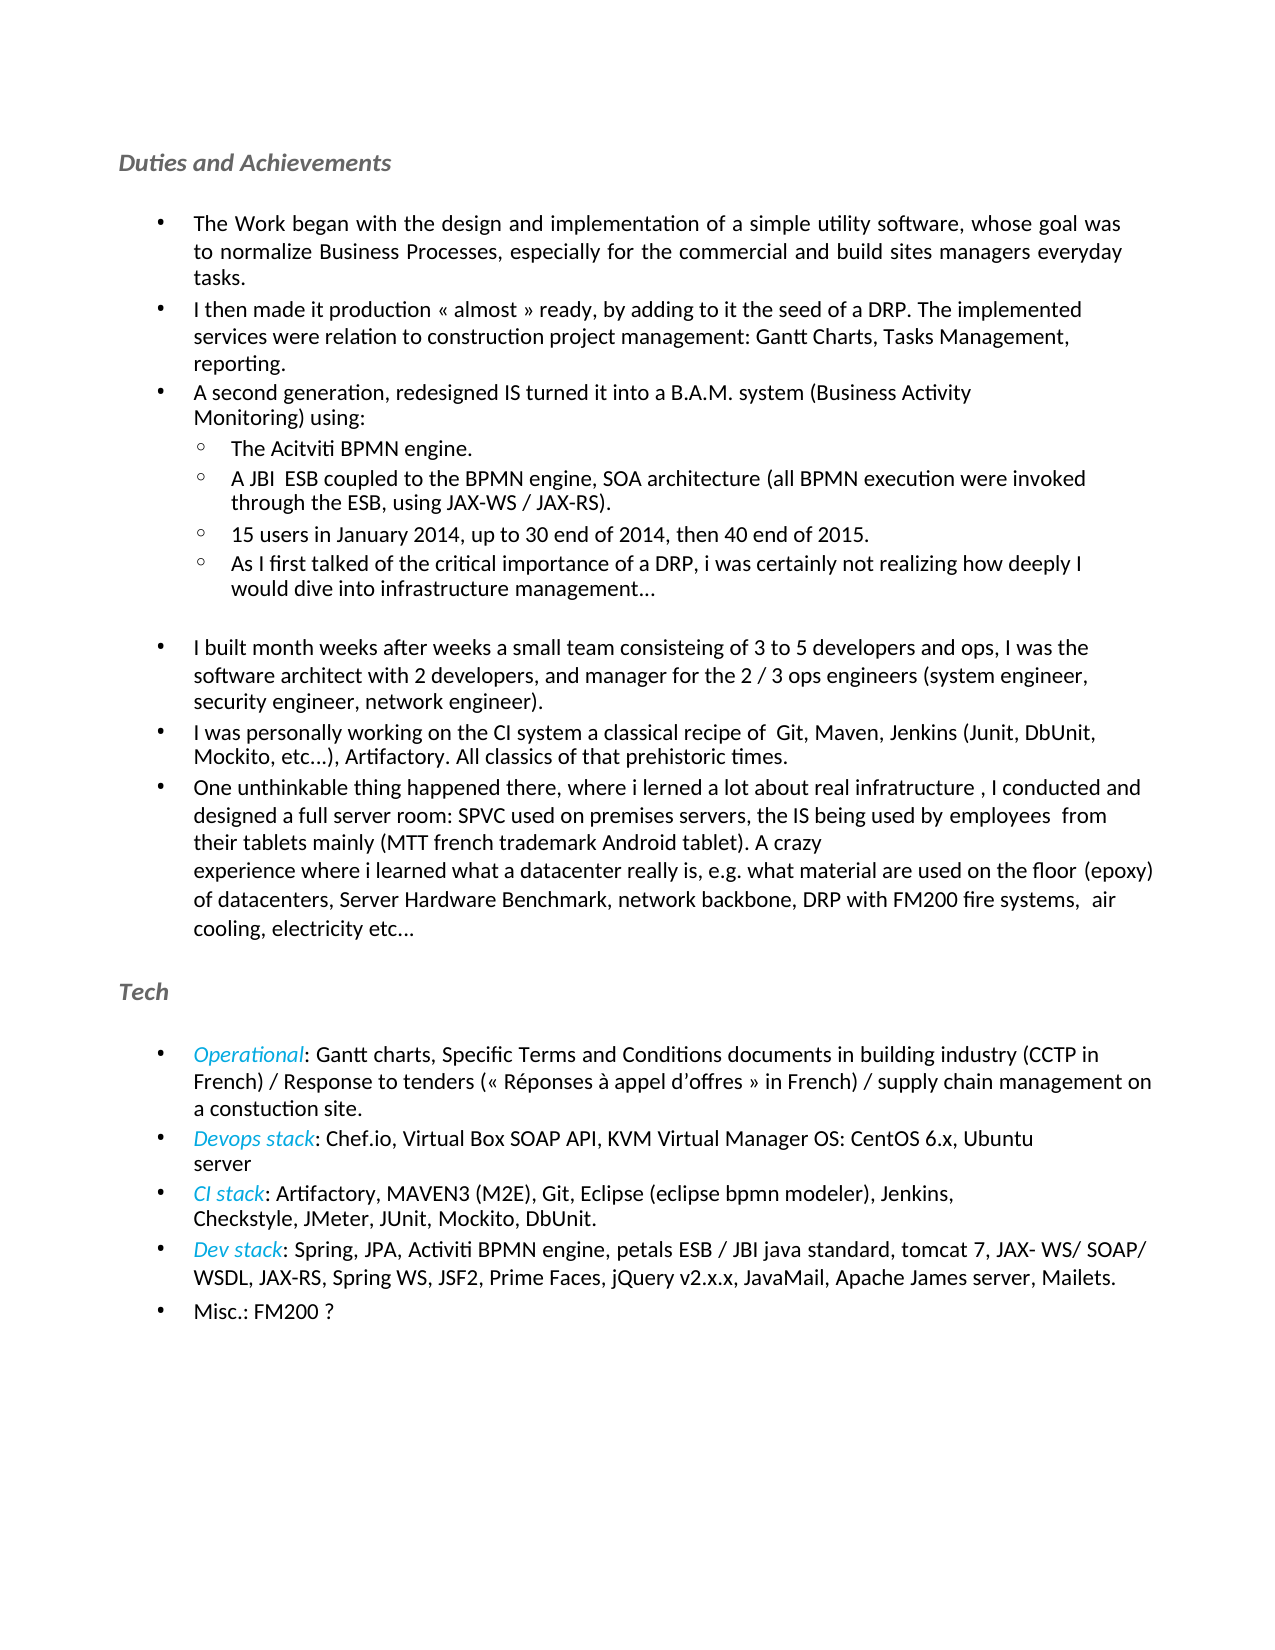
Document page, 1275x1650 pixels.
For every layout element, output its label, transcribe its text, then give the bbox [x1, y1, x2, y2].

list CI stack: Artifactory, MAVEN3 (M2E), Git, Eclipse (eclipse bpmn modeler), Jenkins, Checkstyle, JMeter, JUnit, Mockito, DbUnit. [156, 1178, 1065, 1232]
text Duties and Achievements [118, 147, 1169, 178]
list 15 users in January 2014, up to 30 end of 2014, then 40 end of 2015. [193, 516, 1169, 548]
list I built month weeks after weeks a small team consisteing of 3 to 5 developers and ops, I was the software architect with 2 developers, and manager for the 2 / 3 ops engineers (system engineer, security engineer, network engineer). [156, 630, 1149, 716]
list One unthinkable thing happened there, where i lerned a lot about real infratructure , I conducted and designed a full server room: SPVC used on premises servers, the IS being used by employees from their tablets mainly (MTT french trademark Android tablet). A crazy [156, 770, 1153, 856]
list The Acitviti BPMN engine. [193, 431, 1169, 463]
text Tech [118, 976, 1169, 1006]
list Operational: Gantt charts, Specific Terms and Conditions documents in building industry (CCTP in French) / Response to tenders (« Réponses à appel d’offres » in French) / supply chain management on a constuction site. [156, 1036, 1152, 1122]
list I was personally working on the CI system a classical recipe of Git, Maven, Jenkins (Junit, DbUnit, Mockito, etc...), Artifactory. All classics of that prehistoric times. [156, 717, 1106, 770]
list Dev stack: Spring, JPA, Activiti BPMN engine, petals ESB / JBI java standard, tomcat 7, JAX- WS/ SOAP/ WSDL, JAX-RS, Spring WS, JSF2, Prime Faces, jQuery v2.x.x, JavaMail, Apache James server, Mailets. [156, 1232, 1146, 1291]
list The Work began with the design and implementation of a simple utility software, whose goal was to normalize Business Processes, especially for the commercial and build sites managers everyday tasks. [156, 206, 1122, 292]
list Misc.: FM200 ? [156, 1291, 1169, 1327]
list Devops stack: Chef.io, Virtual Box SOAP API, KVM Virtual Manager OS: CentOS 6.x, Ubuntu server [156, 1123, 1084, 1177]
list I then made it production « almost » ready, by adding to it the seed of a DRP. The implemented services were relation to construction project management: Gantt Charts, Tasks Management, reporting. [156, 292, 1145, 377]
list A JBI ESB coupled to the BPMN engine, SOA architecture (all BPMN execution were invoked through the ESB, using JAX-WS / JAX-RS). [193, 463, 1107, 516]
list A second generation, redesigned IS turned it into a B.A.M. system (Business Activity Monitoring) using: [156, 377, 1045, 431]
text experience where i learned what a datacenter really is, e.g. what material are used on the floor (epoxy) of datacenters, Server Hardware Benchmark, network backbone, DRP with FM200 fire systems, air cooling, electricity etc... [193, 857, 1169, 942]
list As I first talked of the critical importance of a DRP, i was certainly not realizing how deeply I would dive into infrastructure management... [193, 548, 1151, 602]
